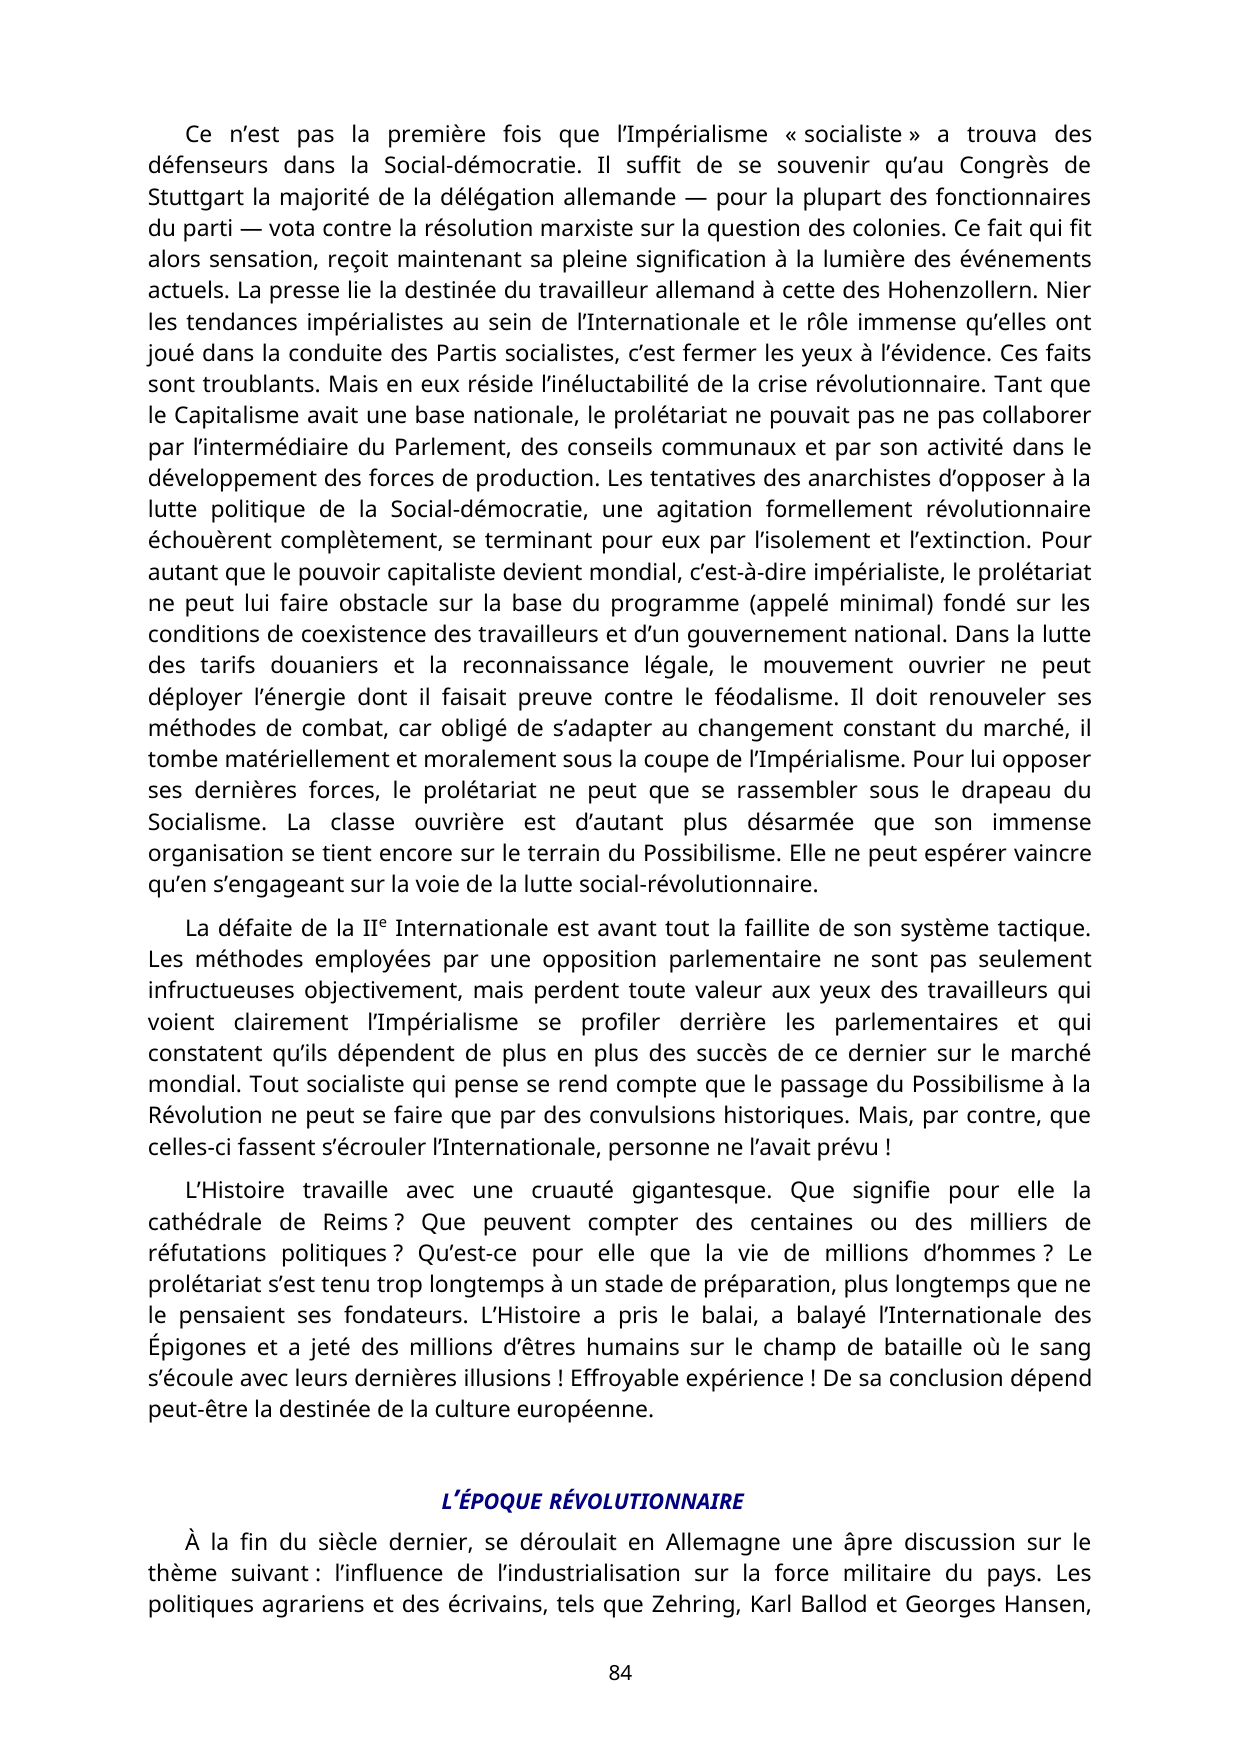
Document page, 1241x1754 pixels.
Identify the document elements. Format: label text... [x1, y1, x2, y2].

text À la fin du siècle dernier, se déroulait en Allemagne une âpre discussion sur le thème suivant : l’influence de l’industrialisation sur la force militaire du pays. Les politiques agrariens et des écrivains, tels que Zehring, Karl Ballod et Georges Hansen, [148, 1526, 1093, 1619]
text Ce n’est pas la première fois que l’Impérialisme « socialiste » a trouva des défenseurs dans la Social-démocratie. Il suffit de se souvenir qu’au Congrès de Stuttgart la majorité de la délégation allemande — pour la plupart des fonctionnaires du parti — vota contre la résolution marxiste sur la question des colonies. Ce fait qui fit alors sensation, reçoit maintenant sa pleine signification à la lumière des événements actuels. La presse lie la destinée du travailleur allemand à cette des Hohenzollern. Nier les tendances impérialistes au sein de l’Internationale et le rôle immense qu’elles ont joué dans la conduite des Partis socialistes, c’est fermer les yeux à l’évidence. Ces faits sont troublants. Mais en eux réside l’inéluctabilité de la crise révolutionnaire. Tant que le Capitalisme avait une base nationale, le prolétariat ne pouvait pas ne pas collaborer par l’intermédiaire du Parlement, des conseils communaux et par son activité dans le développement des forces de production. Les tentatives des anarchistes d’opposer à la lutte politique de la Social-démocratie, une agitation formellement révolutionnaire échouèrent complètement, se terminant pour eux par l’isolement et l’extinction. Pour autant que le pouvoir capitaliste devient mondial, c’est-à-dire impérialiste, le prolétariat ne peut lui faire obstacle sur la base du programme (appelé minimal) fondé sur les conditions de coexistence des travailleurs et d’un gouvernement national. Dans la lutte des tarifs douaniers et la reconnaissance légale, le mouvement ouvrier ne peut déployer l’énergie dont il faisait preuve contre le féodalisme. Il doit renouveler ses méthodes de combat, car obligé de s’adapter au changement constant du marché, il tombe matériellement et moralement sous la coupe de l’Impérialisme. Pour lui opposer ses dernières forces, le prolétariat ne peut que se rassembler sous le drapeau du Socialisme. La classe ouvrière est d’autant plus désarmée que son immense organisation se tient encore sur le terrain du Possibilisme. Elle ne peut espérer vaincre qu’en s’engageant sur la voie de la lutte social-révolutionnaire. [148, 118, 1093, 899]
text l’époque révolutionnaire [96, 1481, 1093, 1517]
text L’Histoire travaille avec une cruauté gigantesque. Que signifie pour elle la cathédrale de Reims ? Que peuvent compter des centaines ou des milliers de réfutations politiques ? Qu’est-ce pour elle que la vie de millions d’hommes ? Le prolétariat s’est tenu trop longtemps à un stade de préparation, plus longtemps que ne le pensaient ses fondateurs. L’Histoire a pris le balai, a balayé l’Internationale des Épigones et a jeté des millions d’êtres humains sur le champ de bataille où le sang s’écoule avec leurs dernières illusions ! Effroyable expérience ! De sa conclusion dépend peut-être la destinée de la culture européenne. [148, 1174, 1093, 1424]
text La défaite de la IIe Internationale est avant tout la faillite de son système tactique. Les méthodes employées par une opposition parlementaire ne sont pas seulement infructueuses objectivement, mais perdent toute valeur aux yeux des travailleurs qui voient clairement l’Impérialisme se profiler derrière les parlementaires et qui constatent qu’ils dépendent de plus en plus des succès de ce dernier sur le marché mondial. Tout socialiste qui pense se rend compte que le passage du Possibilisme à la Révolution ne peut se faire que par des convulsions historiques. Mais, par contre, que celles-ci fassent s’écrouler l’Internationale, personne ne l’avait prévu ! [148, 912, 1093, 1162]
